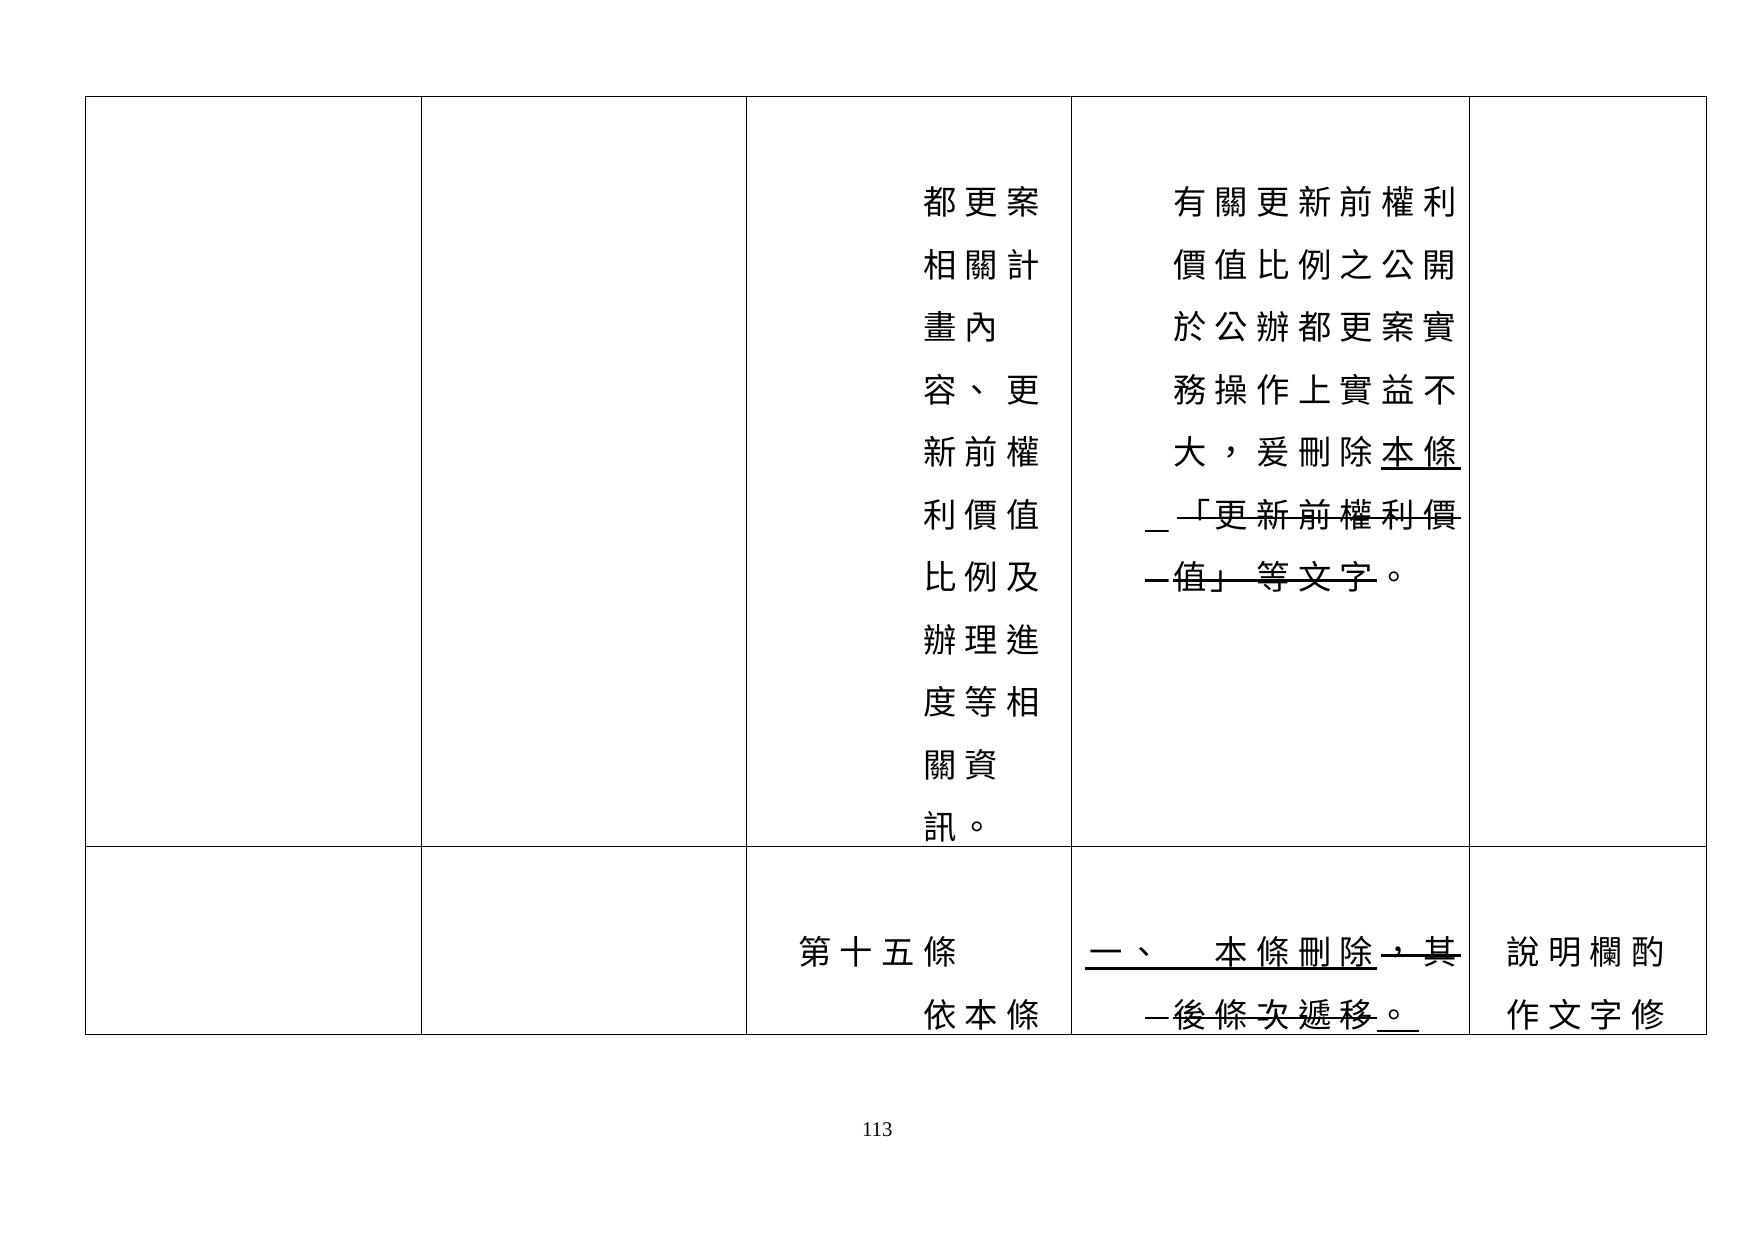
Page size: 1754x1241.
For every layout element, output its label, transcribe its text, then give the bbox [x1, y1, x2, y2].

table_cell 一、 本條刪除，其後條次遞移。 [1072, 847, 1469, 1033]
table_cell 都更案相關計畫內容、更新前權利價值比例及辦理進度等相關資訊。 [747, 97, 1071, 846]
table_cell 說明欄酌作文字修 [1470, 847, 1706, 1033]
table_cell 第十五條 依本條 [747, 847, 1071, 1033]
table_cell [86, 97, 421, 846]
table_cell [422, 97, 746, 846]
table_cell [422, 847, 746, 1033]
table_cell [1470, 97, 1706, 846]
table_cell 有關更新前權利價值比例之公開於公辦都更案實務操作上實益不大，爰刪除本條「更新前權利價值」等文字。 [1072, 97, 1469, 846]
table_cell [86, 847, 421, 1033]
